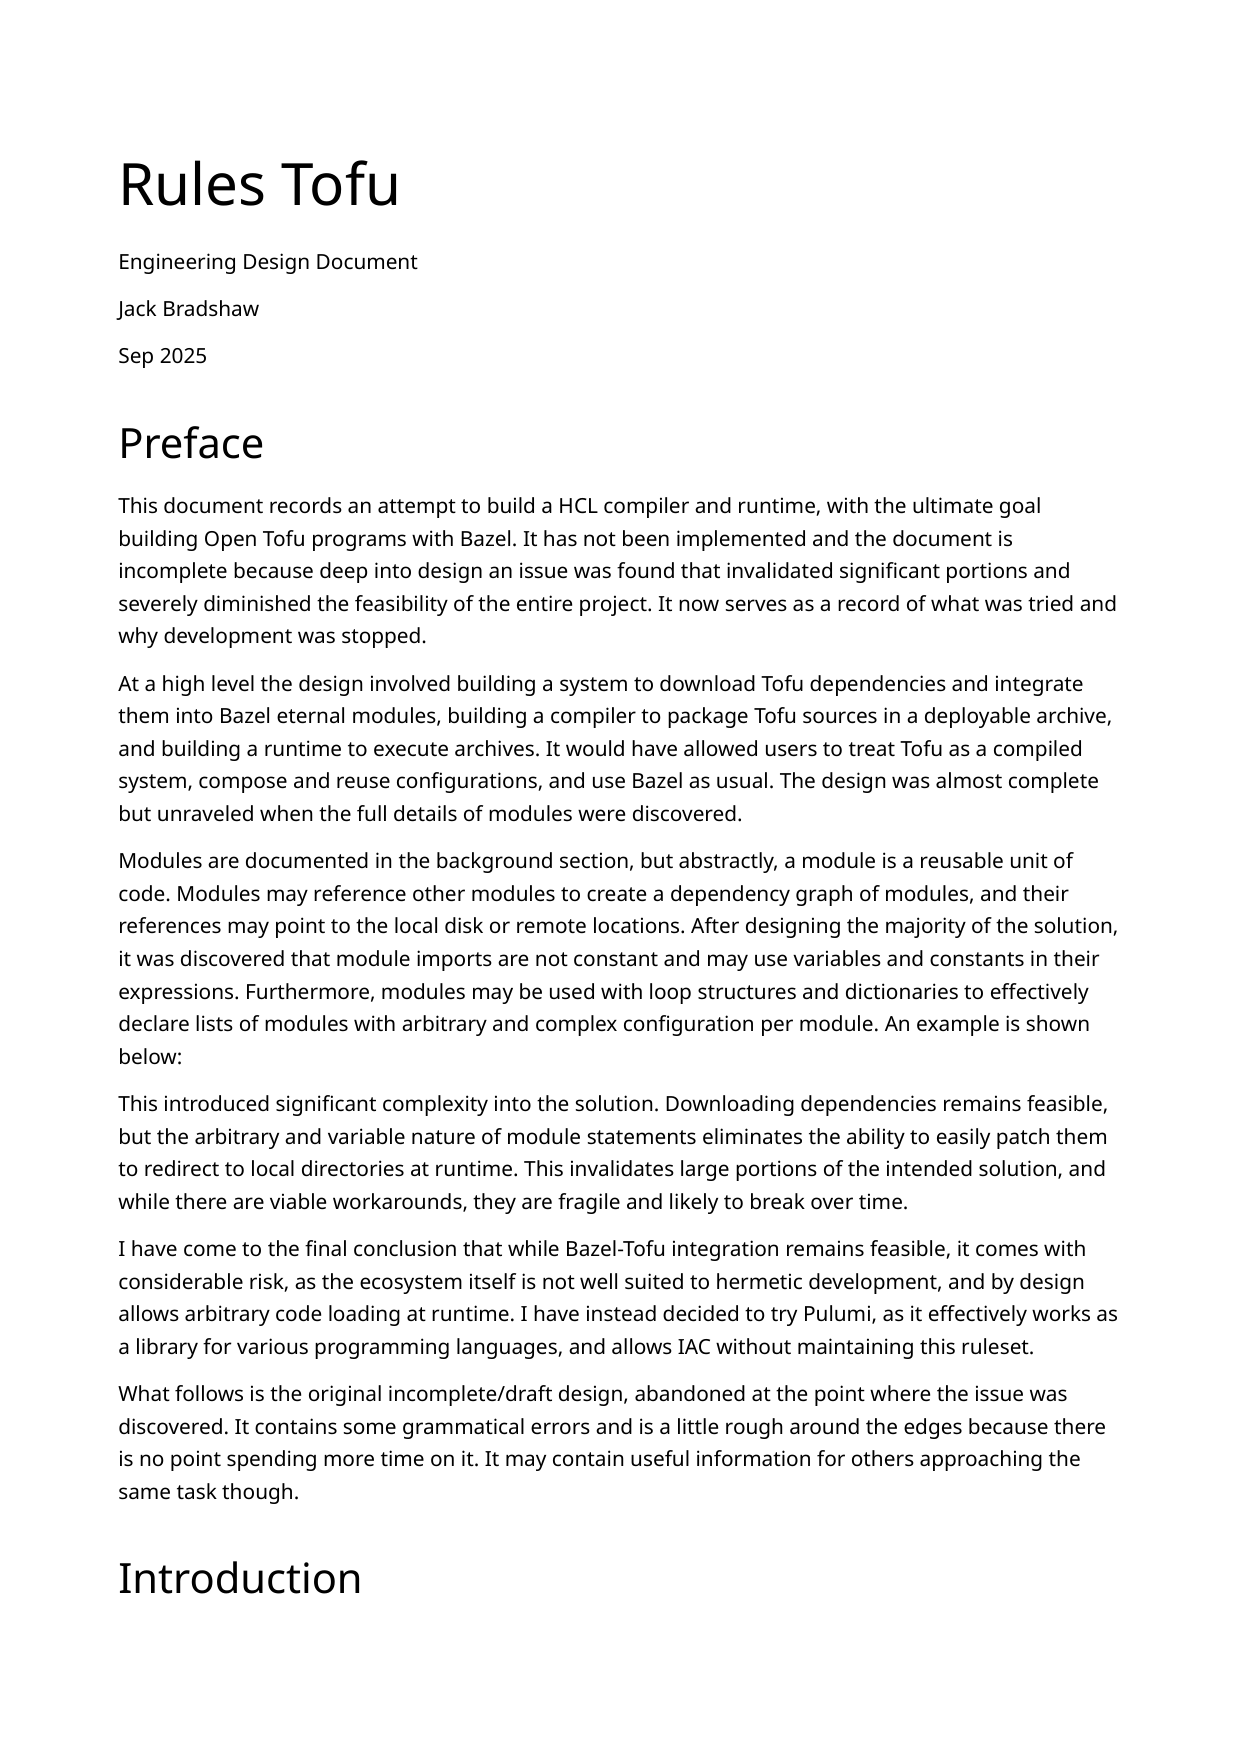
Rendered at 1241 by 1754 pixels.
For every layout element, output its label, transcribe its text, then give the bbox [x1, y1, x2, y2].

text Engineering Design Document [118, 247, 1122, 275]
subtitle Preface [118, 413, 1122, 470]
text This document records an attempt to build a HCL compiler and runtime, with the ultimate goal building Open Tofu programs with Bazel. It has not been implemented and the document is incomplete because deep into design an issue was found that invalidated significant portions and severely diminished the feasibility of the entire project. It now serves as a record of what was tried and why development was stopped. [118, 491, 1122, 650]
text What follows is the original incomplete/draft design, abandoned at the point where the issue was discovered. It contains some grammatical errors and is a little rough around the edges because there is no point spending more time on it. It may contain useful information for others approaching the same task though. [118, 1379, 1122, 1506]
text Sep 2025 [118, 341, 1122, 370]
text At a high level the design involved building a system to download Tofu dependencies and integrate them into Bazel eternal modules, building a compiler to package Tofu sources in a deployable archive, and building a runtime to execute archives. It would have allowed users to treat Tofu as a compiled system, compose and reuse configurations, and use Bazel as usual. The design was almost complete but unraveled when the full details of modules were discovered. [118, 669, 1122, 828]
text Jack Bradshaw [118, 294, 1122, 323]
text This introduced significant complexity into the solution. Downloading dependencies remains feasible, but the arbitrary and variable nature of module statements eliminates the ability to easily patch them to redirect to local directories at runtime. This invalidates large portions of the intended solution, and while there are viable workarounds, they are fragile and likely to break over time. [118, 1089, 1122, 1216]
text I have come to the final conclusion that while Bazel-Tofu integration remains feasible, it comes with considerable risk, as the ecosystem itself is not well suited to hermetic development, and by design allows arbitrary code loading at runtime. I have instead decided to try Pulumi, as it effectively works as a library for various programming languages, and allows IAC without maintaining this ruleset. [118, 1234, 1122, 1361]
subtitle Introduction [118, 1549, 1122, 1606]
text Modules are documented in the background section, but abstractly, a module is a reusable unit of code. Modules may reference other modules to create a dependency graph of modules, and their references may point to the local disk or remote locations. After designing the majority of the solution, it was discovered that module imports are not constant and may use variables and constants in their expressions. Furthermore, modules may be used with loop structures and dictionaries to effectively declare lists of modules with arbitrary and complex configuration per module. An example is shown below: [118, 846, 1122, 1071]
title ­Rules Tofu [118, 143, 1122, 223]
